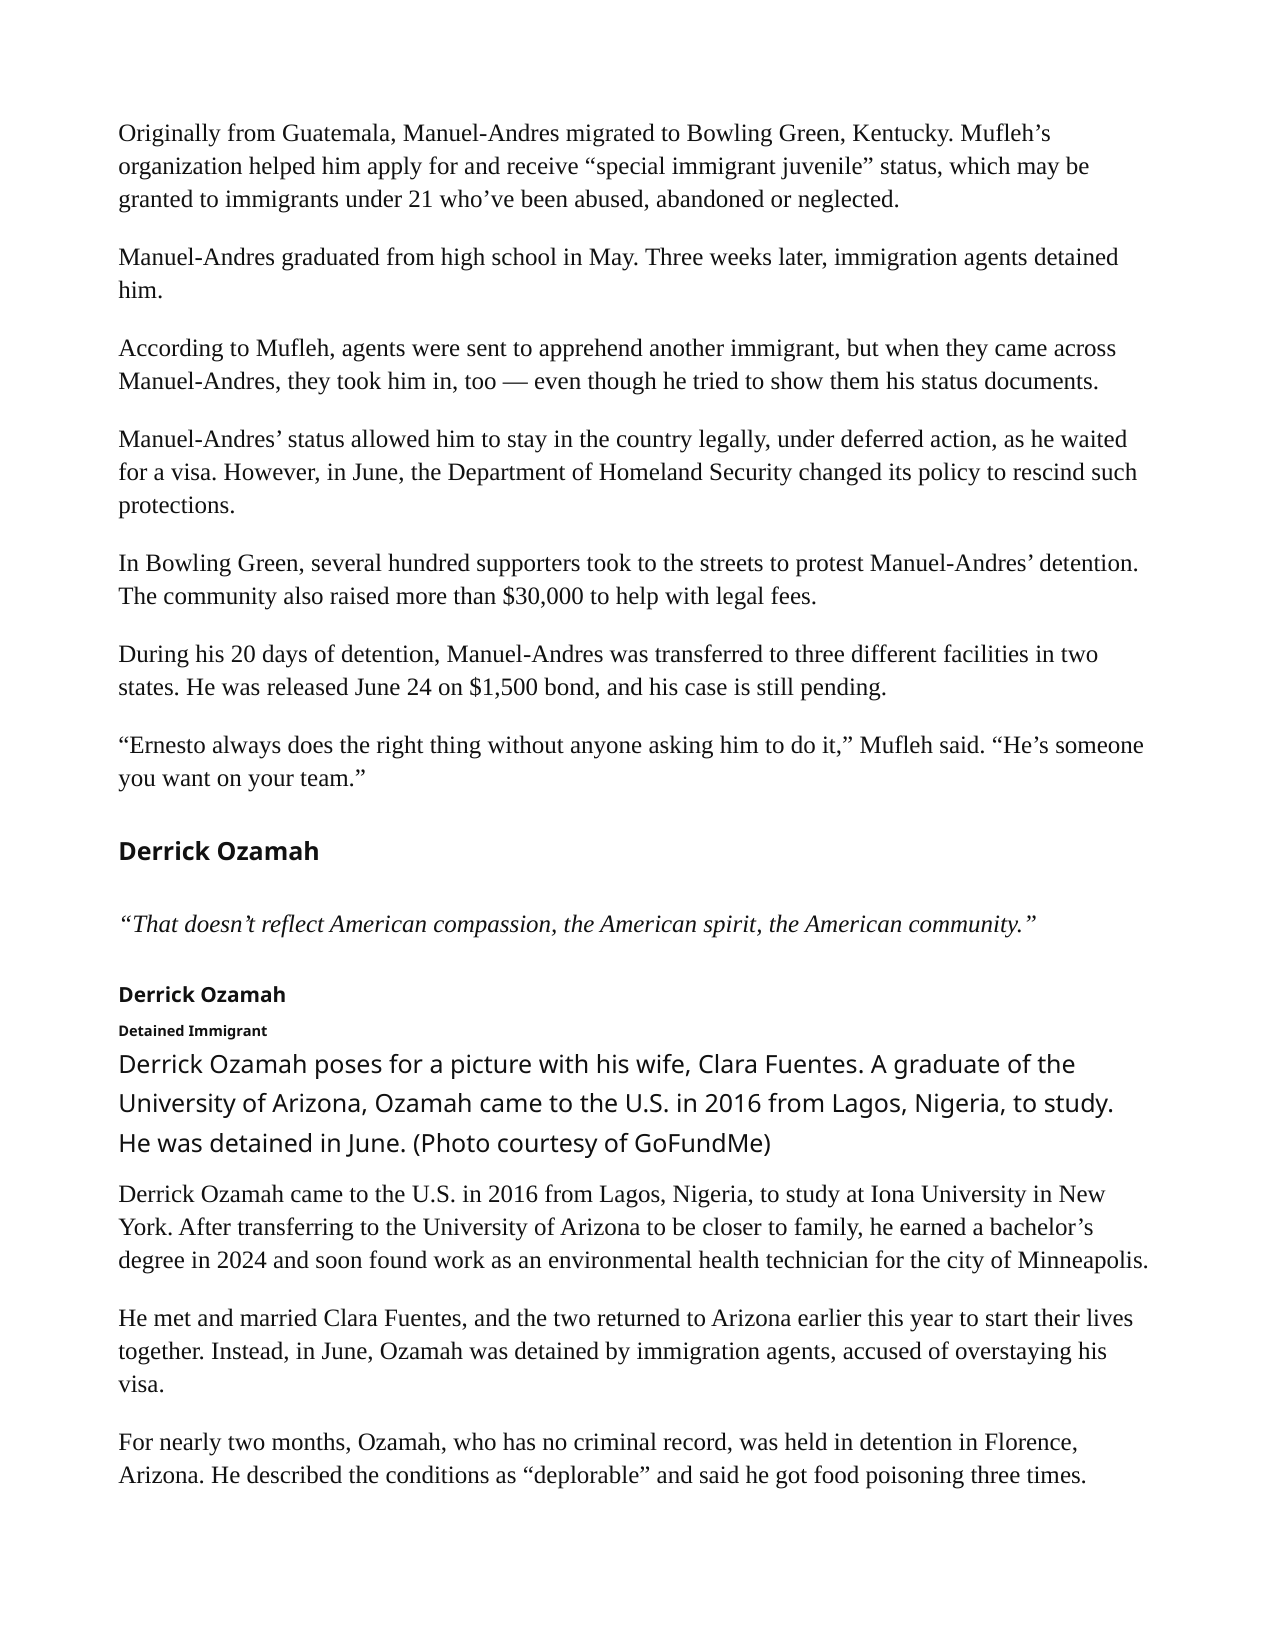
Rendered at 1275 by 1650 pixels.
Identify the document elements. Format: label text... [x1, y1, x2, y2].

subtitle Derrick Ozamah [118, 834, 1157, 868]
text In Bowling Green, several hundred supporters took to the streets to protest Manuel-Andres’ detention. The community also raised more than $30,000 to help with legal fees. [118, 548, 1157, 610]
text “Ernesto always does the right thing without anyone asking him to do it,” Mufleh said. “He’s someone you want on your team.” [118, 730, 1157, 792]
text For nearly two months, Ozamah, who has no criminal record, was held in detention in Florence, Arizona. He described the conditions as “deplorable” and said he got food poisoning three times. [118, 1427, 1157, 1489]
text According to Mufleh, agents were sent to apprehend another immigrant, but when they came across Manuel-Andres, they took him in, too — even though he tried to show them his status documents. [118, 333, 1157, 395]
text Originally from Guatemala, Manuel-Andres migrated to Bowling Green, Kentucky. Mufleh’s organization helped him apply for and receive “special immigrant juvenile” status, which may be granted to immigrants under 21 who’ve been abused, abandoned or neglected. [118, 118, 1157, 213]
text Manuel-Andres’ status allowed him to stay in the country legally, under deferred action, as he waited for a visa. However, in June, the Department of Homeland Security changed its policy to rescind such protections. [118, 424, 1157, 519]
text He met and married Clara Fuentes, and the two returned to Arizona earlier this year to start their lives together. Instead, in June, Ozamah was detained by immigration agents, accused of overstaying his visa. [118, 1303, 1157, 1398]
text Manuel-Andres graduated from high school in May. Three weeks later, immigration agents detained him. [118, 242, 1157, 304]
text Derrick Ozamah came to the U.S. in 2016 from Lagos, Nigeria, to study at Iona University in New York. After transferring to the University of Arizona to be closer to family, he earned a bachelor’s degree in 2024 and soon found work as an environmental health technician for the city of Minneapolis. [118, 1179, 1157, 1274]
subtitle Derrick Ozamah [118, 980, 1157, 1008]
text “That doesn’t reflect American compassion, the American spirit, the American community.” [118, 909, 1157, 938]
text During his 20 days of detention, Manuel-Andres was transferred to three different facilities in two states. He was released June 24 on $1,500 bond, and his case is still pending. [118, 639, 1157, 701]
subtitle Detained Immigrant [118, 1021, 1157, 1041]
text Derrick Ozamah poses for a picture with his wife, Clara Fuentes. A graduate of the University of Arizona, Ozamah came to the U.S. in 2016 from Lagos, Nigeria, to study. He was detained in June. (Photo courtesy of GoFundMe) [118, 1047, 1117, 1159]
